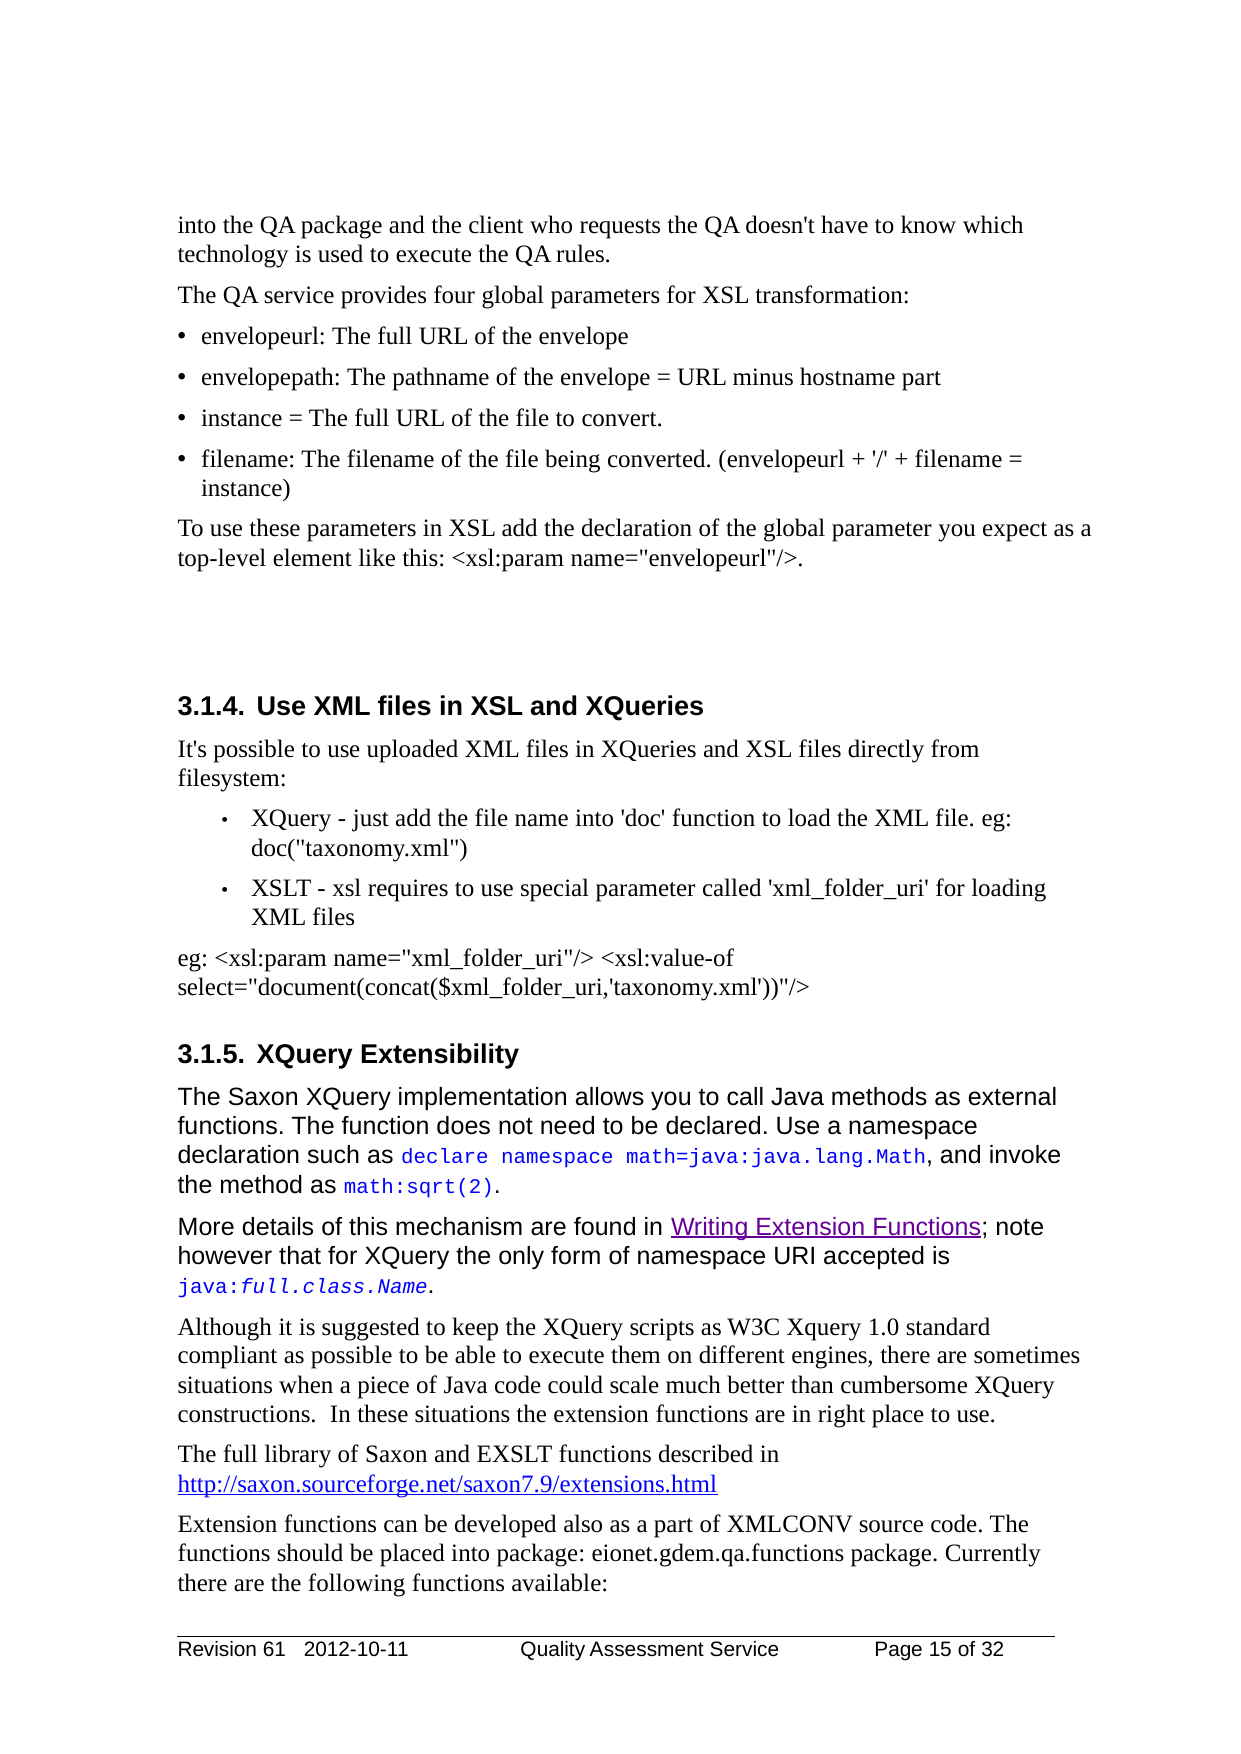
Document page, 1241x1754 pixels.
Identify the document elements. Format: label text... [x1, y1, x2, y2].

list filename: The filename of the file being converted. (envelopeurl + '/' + filename = instance) [177, 443, 1092, 502]
text More details of this mechanism are found in Writing Extension Functions; note however that for XQuery the only form of namespace URI accepted is java:full.class.Name. [177, 1211, 1092, 1299]
list envelopeurl: The full URL of the envelope [177, 321, 1092, 350]
text The QA service provides four global parameters for XSL transformation: [177, 280, 1092, 309]
list envelopepath: The pathname of the envelope = URL minus hostname part [177, 362, 1092, 391]
text Extension functions can be developed also as a part of XMLCONV source code. The functions should be placed into package: eionet.gdem.qa.functions package. Currently there are the following functions available: [177, 1509, 1092, 1596]
subtitle Use XML files in XSL and XQueries [177, 690, 1092, 721]
text into the QA package and the client who requests the QA doesn't have to know which technology is used to execute the QA rules. [177, 210, 1092, 268]
list XSLT - xsl requires to use special parameter called 'xml_folder_uri' for loading XML files [221, 873, 1092, 931]
text To use these parameters in XSL add the declaration of the global parameter you expect as a top-level element like this: <xsl:param name="envelopeurl"/>. [177, 513, 1092, 571]
text Although it is suggested to keep the XQuery scripts as W3C Xquery 1.0 standard compliant as possible to be able to execute them on different engines, there are sometimes situations when a piece of Java code could scale much better than cumbersome XQuery constructions. In these situations the extension functions are in right place to use. [177, 1311, 1092, 1428]
list XQuery - just add the file name into 'doc' function to load the XML file. eg: doc("taxonomy.xml") [221, 803, 1092, 861]
text It's possible to use uploaded XML files in XQueries and XSL files directly from filesystem: [177, 733, 1092, 792]
text The full library of Saxon and EXSLT functions described in http://saxon.sourceforge.net/saxon7.9/extensions.html [177, 1439, 1092, 1497]
list instance = The full URL of the file to convert. [177, 403, 1092, 432]
text eg: <xsl:param name="xml_folder_uri"/> <xsl:value-of select="document(concat($xml_folder_uri,'taxonomy.xml'))"/> [177, 943, 1092, 1001]
subtitle XQuery Extensibility [177, 1038, 1092, 1069]
text The Saxon XQuery implementation allows you to call Java methods as external functions. The function does not need to be declared. Use a namespace declaration such as declare namespace math=java:java.lang.Math, and invoke the method as math:sqrt(2). [177, 1082, 1092, 1200]
